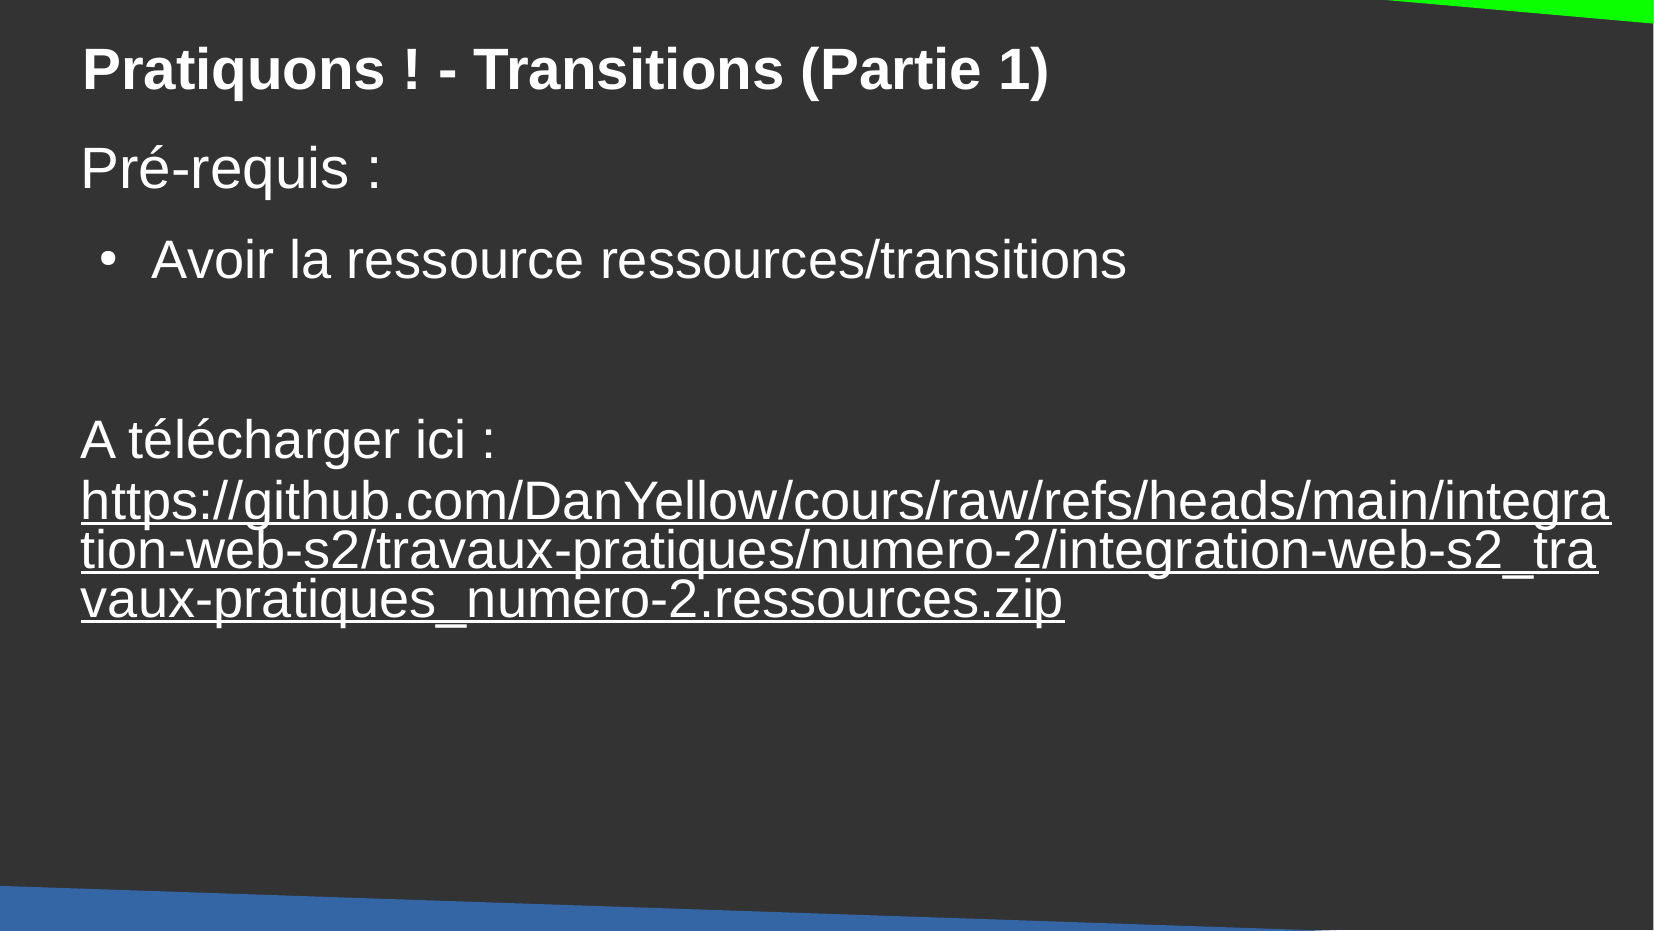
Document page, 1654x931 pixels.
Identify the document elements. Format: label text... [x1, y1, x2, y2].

list Pré-requis : Avoir la ressource ressources/transitions A télécharger ici : https://github.com/DanYellow/cours/raw/refs/heads/main/integration-web-s2/travaux-pratiques/numero-2/integration-web-s2_travaux-pratiques_numero-2.ressources.zip [80, 135, 1620, 721]
text_box [0, 885, 1337, 931]
text_box [1385, 0, 1654, 24]
title Pratiquons ! - Transitions (Partie 1) [82, 37, 1571, 114]
